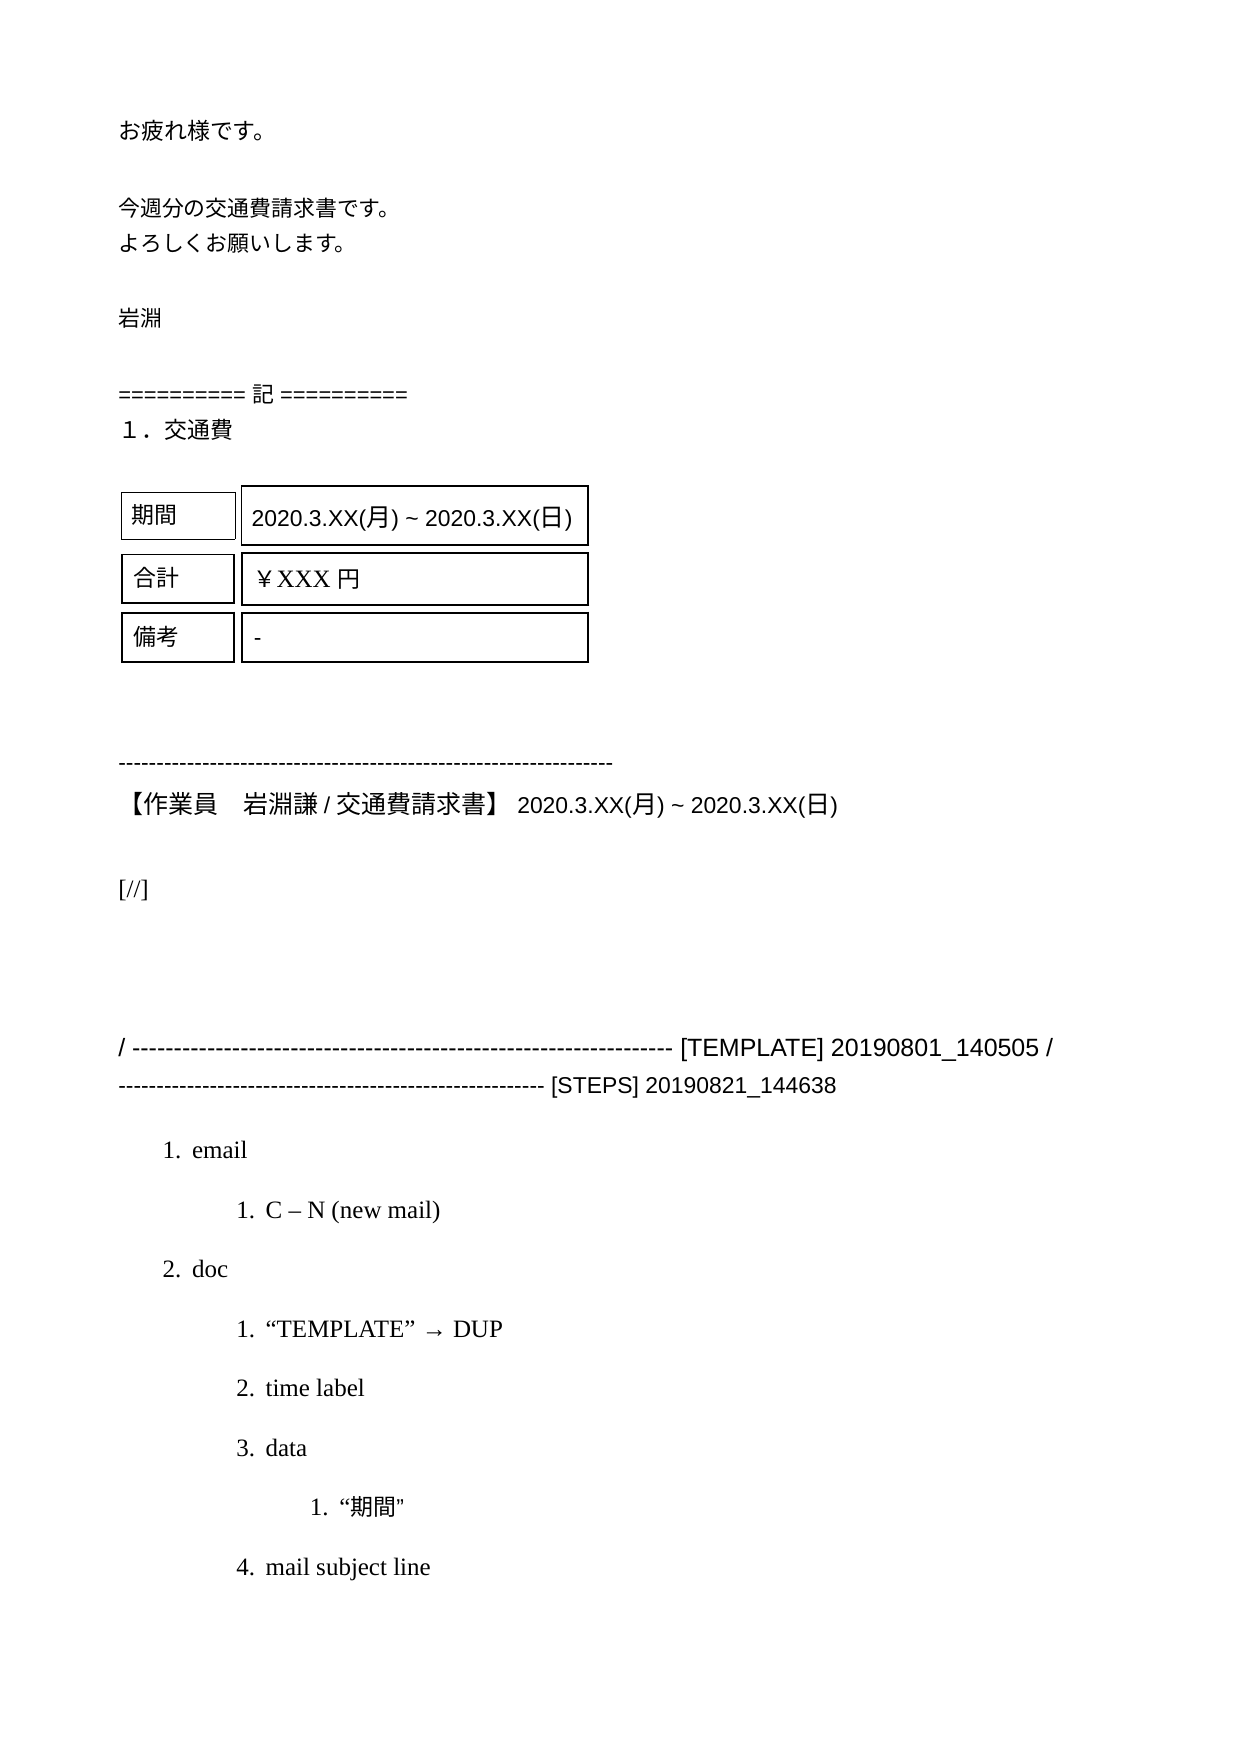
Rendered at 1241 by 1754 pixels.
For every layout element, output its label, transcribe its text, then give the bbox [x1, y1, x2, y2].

list C – N (new mail) [236, 1195, 1122, 1223]
text ========== 記 ========== [118, 382, 1122, 407]
list doc [162, 1254, 1122, 1283]
text 【作業員 岩淵謙 / 交通費請求書】 2020.3.XX(月) ~ 2020.3.XX(日) [118, 785, 1122, 821]
list email [162, 1135, 1122, 1164]
table_cell ￥XXX 円 [238, 549, 592, 609]
text よろしくお願いします。 [118, 230, 1122, 256]
text [//] [118, 874, 1122, 903]
text 岩淵 [118, 306, 1122, 332]
list “TEMPLATE” → DUP [236, 1314, 1122, 1342]
text -------------------------------------------------------- [STEPS] 20190821_144638 [118, 1072, 1122, 1099]
text ----------------------------------------------------------------- [118, 748, 1122, 775]
list “期間” [309, 1492, 1122, 1521]
list data [236, 1433, 1122, 1461]
table_cell - [238, 609, 592, 666]
text 今週分の交通費請求書です。 [118, 196, 1122, 221]
text お疲れ様です。 [118, 118, 1122, 144]
list time label [236, 1373, 1122, 1402]
table_header 2020.3.XX(月) ~ 2020.3.XX(日) [238, 482, 592, 549]
table_cell 合計 [118, 549, 238, 609]
table_cell 備考 [118, 609, 238, 666]
table_header 期間 [118, 482, 238, 549]
list mail subject line [236, 1552, 1122, 1580]
text / ----------------------------------------------------------------- [TEMPLATE] 20190801_140505 / [118, 1033, 1122, 1061]
text １．交通費 [118, 417, 1122, 443]
